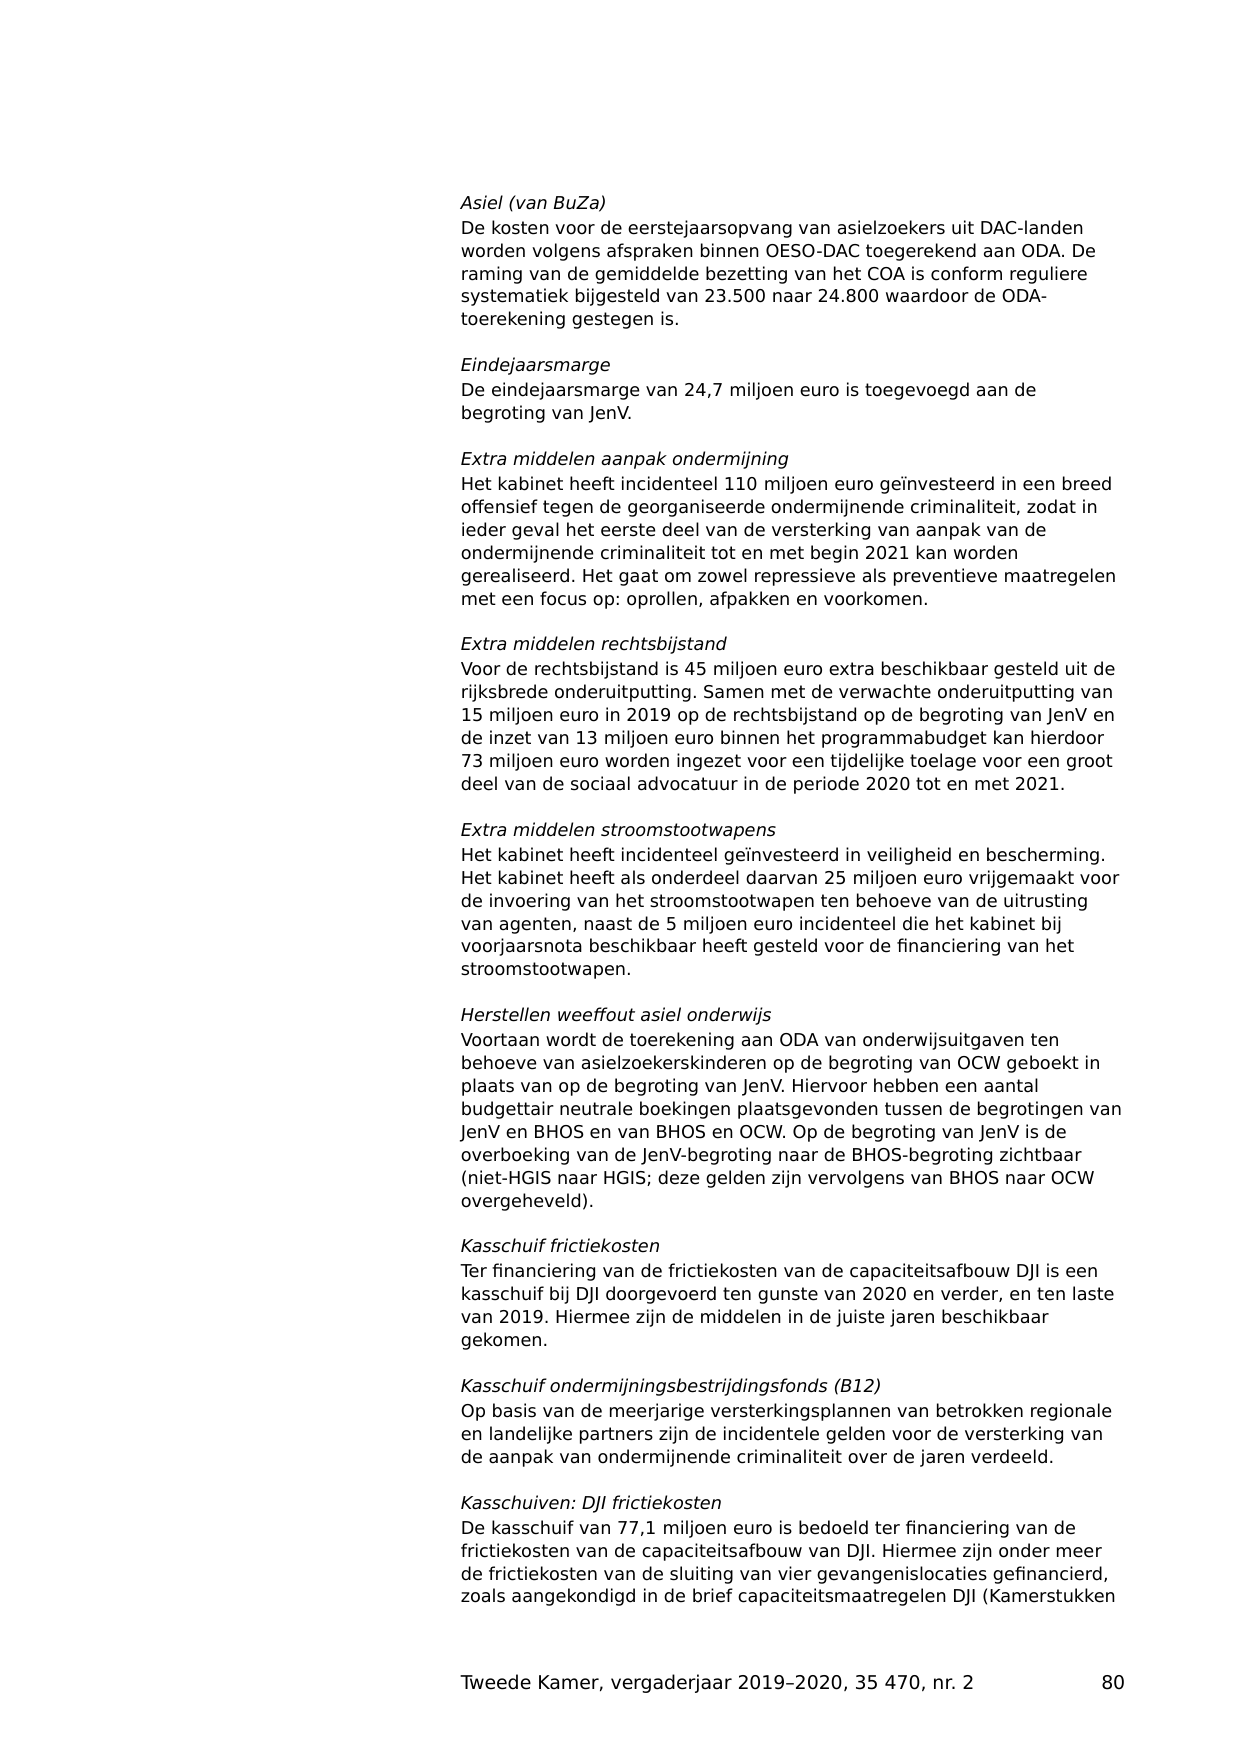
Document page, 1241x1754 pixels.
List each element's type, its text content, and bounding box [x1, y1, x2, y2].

text Eindejaarsmarge [461, 353, 1125, 376]
text Herstellen weeffout asiel onderwijs [461, 1003, 1125, 1026]
text De kasschuif van 77,1 miljoen euro is bedoeld ter financiering van de frictiekosten van de capaciteitsafbouw van DJI. Hiermee zijn onder meer de frictiekosten van de sluiting van vier gevangenislocaties gefinancierd, zoals aangekondigd in de brief capaciteitsmaatregelen DJI (Kamerstukken [461, 1516, 1125, 1607]
text Asiel (van BuZa) [461, 191, 1125, 214]
text Kasschuif ondermijningsbestrijdingsfonds (B12) [461, 1374, 1125, 1397]
text Extra middelen rechtsbijstand [461, 632, 1125, 655]
text Kasschuif frictiekosten [461, 1234, 1125, 1257]
text Op basis van de meerjarige versterkingsplannen van betrokken regionale en landelijke partners zijn de incidentele gelden voor de versterking van de aanpak van ondermijnende criminaliteit over de jaren verdeeld. [461, 1399, 1125, 1468]
text Voor de rechtsbijstand is 45 miljoen euro extra beschikbaar gesteld uit de rijksbrede onderuitputting. Samen met de verwachte onderuitputting van 15 miljoen euro in 2019 op de rechtsbijstand op de begroting van JenV en de inzet van 13 miljoen euro binnen het programmabudget kan hierdoor 73 miljoen euro worden ingezet voor een tijdelijke toelage voor een groot deel van de sociaal advocatuur in de periode 2020 tot en met 2021. [461, 657, 1125, 795]
text Kasschuiven: DJI frictiekosten [461, 1491, 1125, 1514]
text Extra middelen stroomstootwapens [461, 818, 1125, 841]
text Ter financiering van de frictiekosten van de capaciteitsafbouw DJI is een kasschuif bij DJI doorgevoerd ten gunste van 2020 en verder, en ten laste van 2019. Hiermee zijn de middelen in de juiste jaren beschikbaar gekomen. [461, 1259, 1125, 1351]
text De kosten voor de eerstejaarsopvang van asielzoekers uit DAC-landen worden volgens afspraken binnen OESO-DAC toegerekend aan ODA. De raming van de gemiddelde bezetting van het COA is conform reguliere systematiek bijgesteld van 23.500 naar 24.800 waardoor de ODA-toerekening gestegen is. [461, 216, 1125, 330]
text De eindejaarsmarge van 24,7 miljoen euro is toegevoegd aan de begroting van JenV. [461, 378, 1125, 424]
text Het kabinet heeft incidenteel 110 miljoen euro geïnvesteerd in een breed offensief tegen de georganiseerde ondermijnende criminaliteit, zodat in ieder geval het eerste deel van de versterking van aanpak van de ondermijnende criminaliteit tot en met begin 2021 kan worden gerealiseerd. Het gaat om zowel repressieve als preventieve maatregelen met een focus op: oprollen, afpakken en voorkomen. [461, 472, 1125, 609]
text Extra middelen aanpak ondermijning [461, 447, 1125, 470]
text Het kabinet heeft incidenteel geïnvesteerd in veiligheid en bescherming. Het kabinet heeft als onderdeel daarvan 25 miljoen euro vrijgemaakt voor de invoering van het stroomstootwapen ten behoeve van de uitrusting van agenten, naast de 5 miljoen euro incidenteel die het kabinet bij voorjaarsnota beschikbaar heeft gesteld voor de financiering van het stroomstootwapen. [461, 843, 1125, 980]
text Voortaan wordt de toerekening aan ODA van onderwijsuitgaven ten behoeve van asielzoekerskinderen op de begroting van OCW geboekt in plaats van op de begroting van JenV. Hiervoor hebben een aantal budgettair neutrale boekingen plaatsgevonden tussen de begrotingen van JenV en BHOS en van BHOS en OCW. Op de begroting van JenV is de overboeking van de JenV-begroting naar de BHOS-begroting zichtbaar (niet-HGIS naar HGIS; deze gelden zijn vervolgens van BHOS naar OCW overgeheveld). [461, 1028, 1125, 1212]
